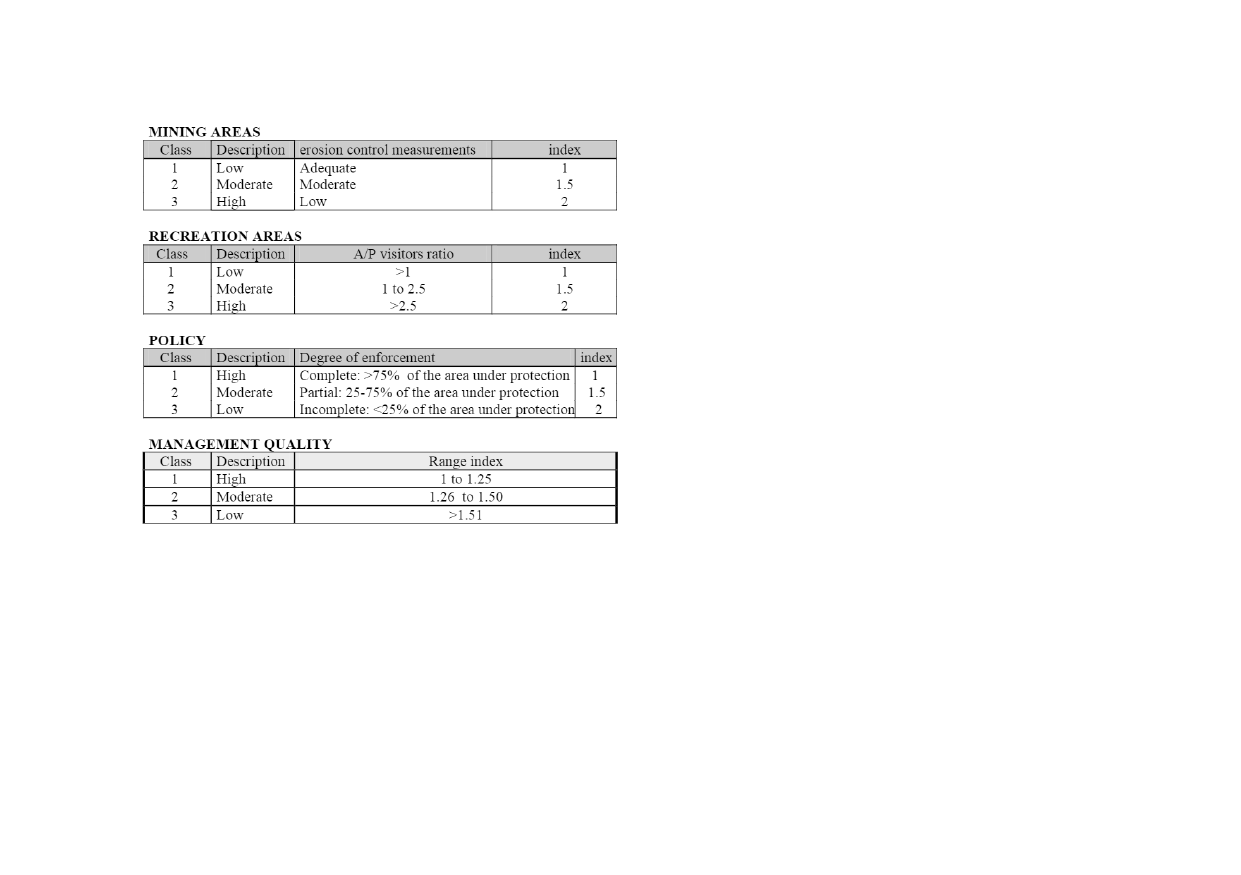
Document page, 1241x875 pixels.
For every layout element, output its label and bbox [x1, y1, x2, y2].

picture [118, 118, 627, 532]
